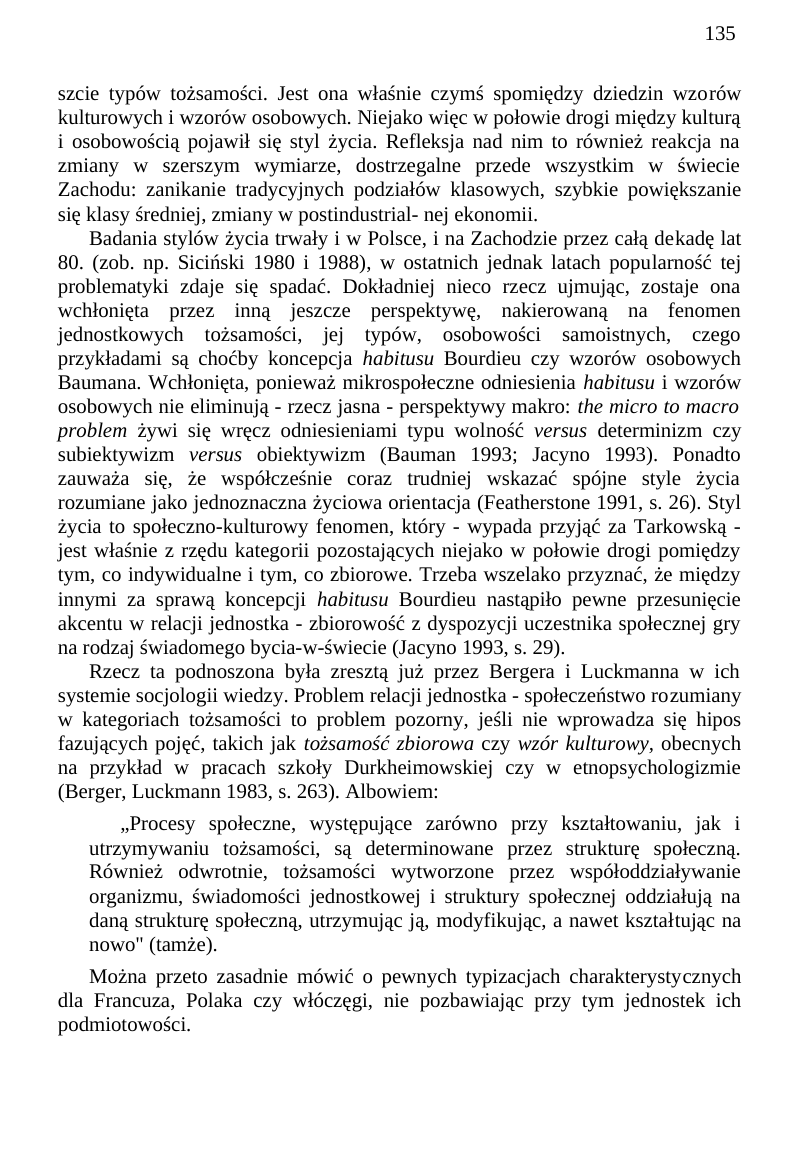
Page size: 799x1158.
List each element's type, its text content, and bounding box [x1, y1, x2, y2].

text Można przeto zasadnie mówić o pewnych typizacjach charakterysty­cznych dla Francuza, Polaka czy włóczęgi, nie pozbawiając przy tym jed­nostek ich podmiotowości. [58, 964, 741, 1036]
text szcie typów tożsamości. Jest ona właśnie czymś spomiędzy dziedzin wzo­rów kulturowych i wzorów osobowych. Niejako więc w połowie drogi między kulturą i osobowością pojawił się styl życia. Refleksja nad nim to również reakcja na zmiany w szerszym wymiarze, dostrzegalne przede wszystkim w świecie Zachodu: zanikanie tradycyjnych podziałów klaso­wych, szybkie powiększanie się klasy średniej, zmiany w postindustrial- nej ekonomii. [58, 81, 741, 226]
text Badania stylów życia trwały i w Polsce, i na Zachodzie przez całą de­kadę lat 80. (zob. np. Siciński 1980 i 1988), w ostatnich jednak latach popu­larność tej problematyki zdaje się spadać. Dokładniej nieco rzecz ujmując, zostaje ona wchłonięta przez inną jeszcze perspektywę, nakierowaną na fenomen jednostkowych tożsamości, jej typów, osobowości samoistnych, czego przykładami są choćby koncepcja habitusu Bourdieu czy wzorów osobowych Baumana. Wchłonięta, ponieważ mikrospołeczne odniesienia habitusu i wzorów osobowych nie eliminują - rzecz jasna - perspektywy makro: the micro to macro problem żywi się wręcz odniesieniami typu wol­ność versus determinizm czy subiektywizm versus obiektywizm (Bauman 1993; Jacyno 1993). Ponadto zauważa się, że współcześnie coraz trudniej wskazać spójne style życia rozumiane jako jednoznaczna życiowa orien­tacja (Featherstone 1991, s. 26). Styl życia to społeczno-kulturowy feno­men, który - wypada przyjąć za Tarkowską - jest właśnie z rzędu katego­rii pozostających niejako w połowie drogi pomiędzy tym, co indywidual­ne i tym, co zbiorowe. Trzeba wszelako przyznać, że między innymi za sprawą koncepcji habitusu Bourdieu nastąpiło pewne przesunięcie akcen­tu w relacji jednostka - zbiorowość z dyspozycji uczestnika społecznej gry na rodzaj świadomego bycia-w-świecie (Jacyno 1993, s. 29). [58, 226, 741, 659]
text „Procesy społeczne, występujące zarówno przy kształtowaniu, jak i utrzymywaniu tożsamości, są determinowane przez strukturę społeczną. Również odwrotnie, tożsamości wytworzone przez współoddziaływanie organizmu, świadomości jednostkowej i struktury społecznej oddziałują na daną strukturę społeczną, utrzymując ją, modyfikując, a nawet kształ­tując na nowo" (tamże). [89, 811, 741, 956]
text Rzecz ta podnoszona była zresztą już przez Bergera i Luckmanna w ich systemie socjologii wiedzy. Problem relacji jednostka - społeczeństwo ro­zumiany w kategoriach tożsamości to problem pozorny, jeśli nie wprowa­dza się hipos fazujących pojęć, takich jak tożsamość zbiorowa czy wzór kultu­rowy, obecnych na przykład w pracach szkoły Durkheimowskiej czy w etnopsychologizmie (Berger, Luckmann 1983, s. 263). Albowiem: [58, 659, 741, 803]
text 135 [704, 21, 739, 45]
